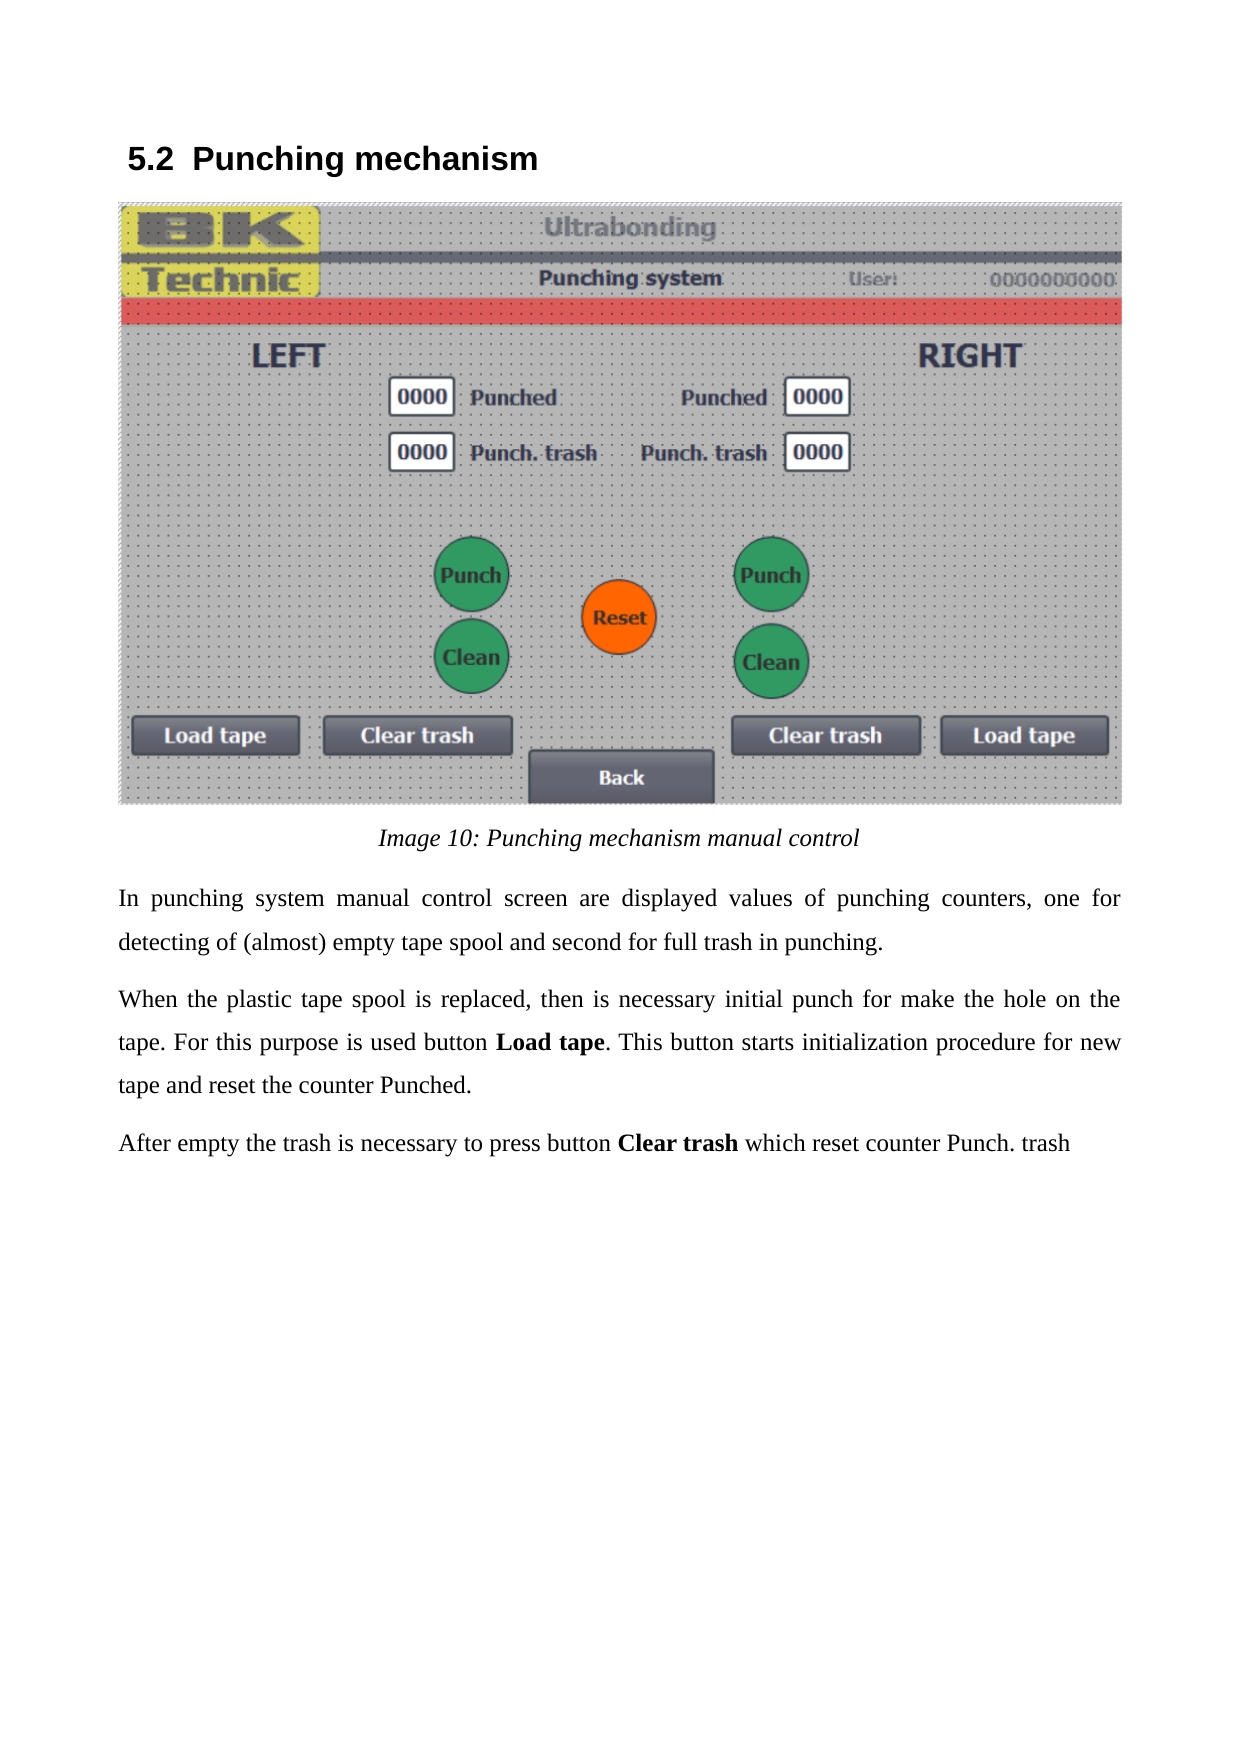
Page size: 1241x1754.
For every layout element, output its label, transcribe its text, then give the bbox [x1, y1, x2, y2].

text After empty the trash is necessary to press button Clear trash which reset counter Punch. trash [118, 1128, 1122, 1157]
picture [118, 202, 1123, 805]
text [118, 190, 1122, 202]
text Image 10: Punching mechanism manual control [118, 805, 1122, 851]
text In punching system manual control screen are displayed values of punching counters, one for detecting of (almost) empty tape spool and second for full trash in punching. [118, 851, 1122, 955]
subtitle Punching mechanism [118, 139, 1122, 178]
text When the plastic tape spool is replaced, then is necessary initial punch for make the hole on the tape. For this purpose is used button Load tape. This button starts initialization procedure for new tape and reset the counter Punched. [118, 984, 1122, 1099]
